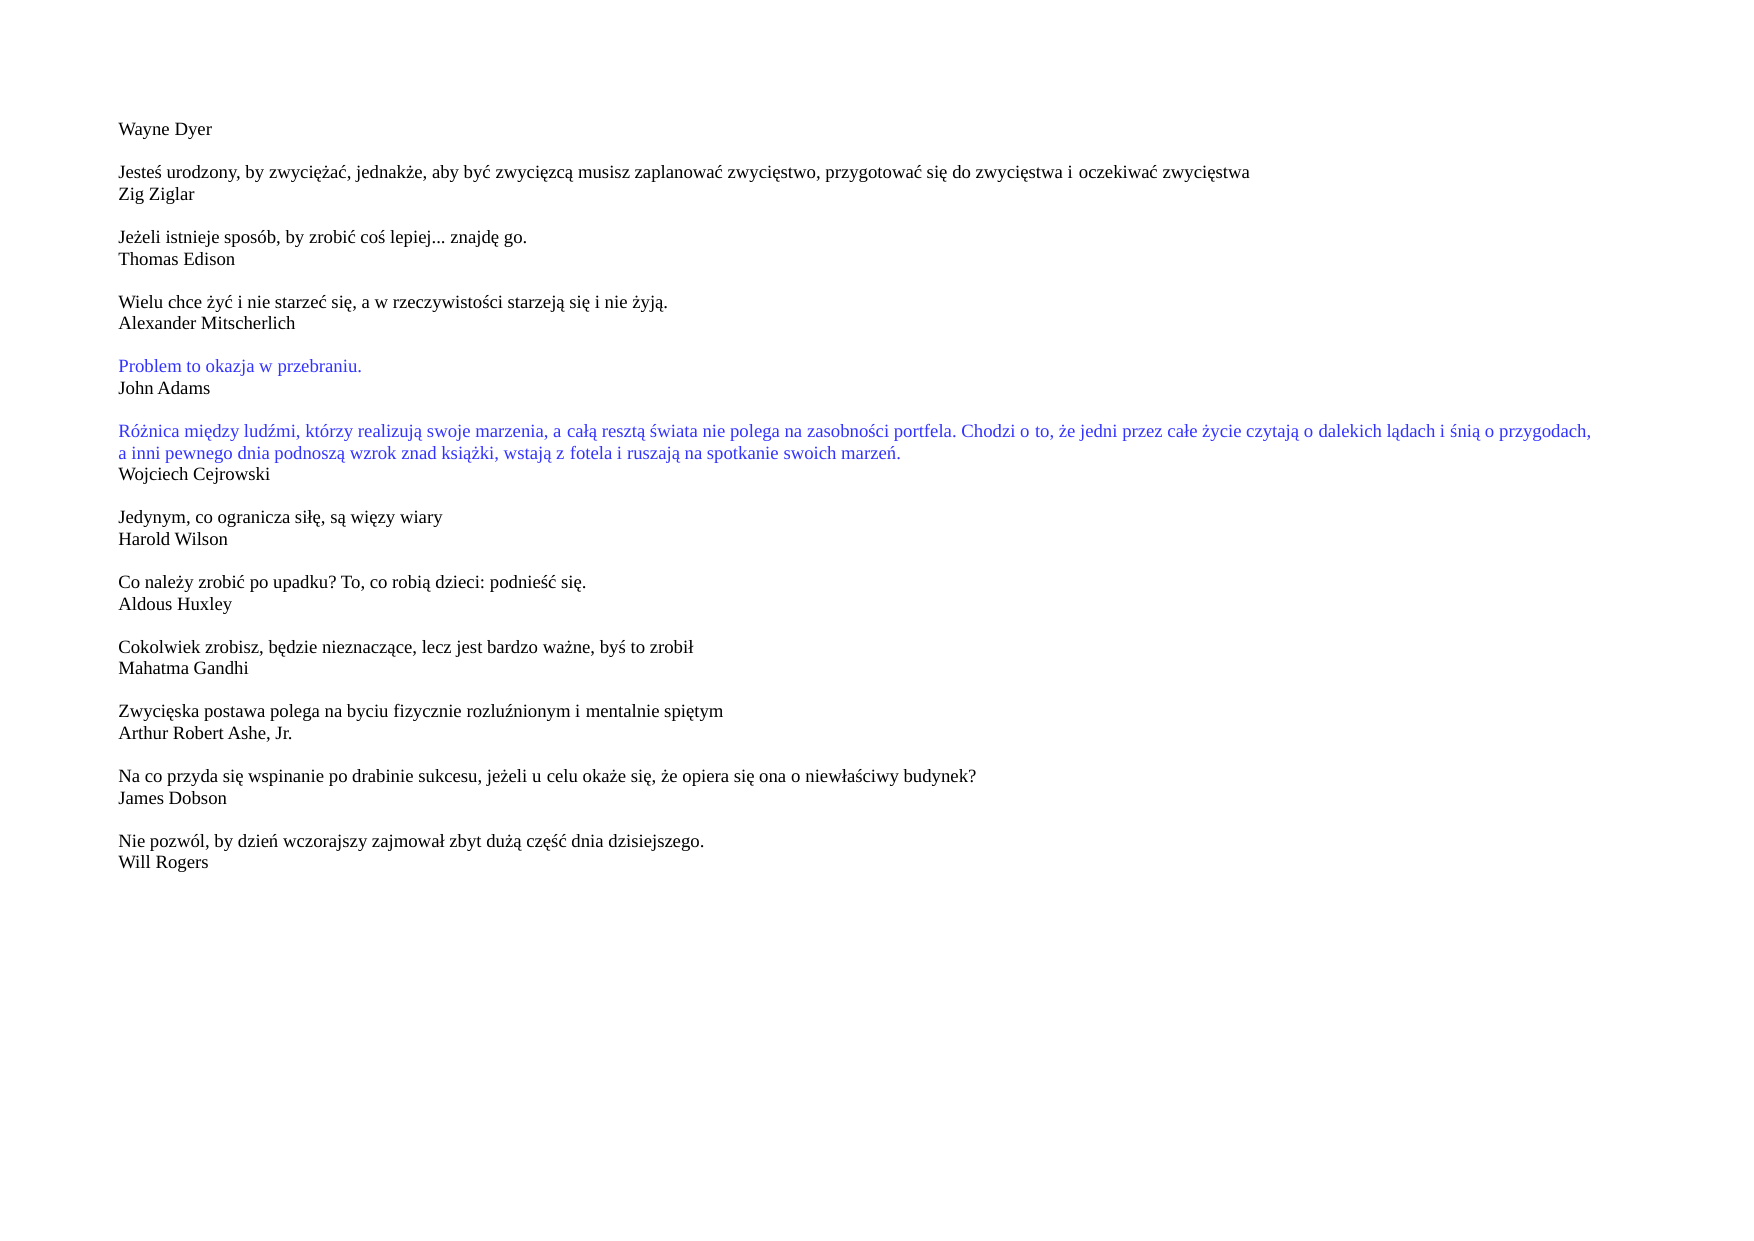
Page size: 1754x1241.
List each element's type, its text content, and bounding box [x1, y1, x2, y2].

text Mahatma Gandhi [118, 657, 1636, 679]
text Co należy zrobić po upadku? To, co robią dzieci: podnieść się. [118, 571, 1636, 592]
text Różnica między ludźmi, którzy realizują swoje marzenia, a całą resztą świata nie polega na zasobności portfela. Chodzi o to, że jedni przez całe życie czytają o dalekich lądach i śnią o przygodach, a inni pewnego dnia podnoszą wzrok znad książki, wstają z fotela i ruszają na spotkanie swoich marzeń. [118, 420, 1636, 463]
text James Dobson [118, 787, 1636, 808]
text Zwycięska postawa polega na byciu fizycznie rozluźnionym i mentalnie spiętym [118, 700, 1636, 722]
text Aldous Huxley [118, 592, 1636, 614]
text Nie pozwól, by dzień wczorajszy zajmował zbyt dużą część dnia dzisiejszego. [118, 830, 1636, 851]
text Wojciech Cejrowski [118, 463, 1636, 485]
text Wielu chce żyć i nie starzeć się, a w rzeczywistości starzeją się i nie żyją. [118, 291, 1636, 312]
text Jedynym, co ogranicza siłę, są więzy wiary [118, 506, 1636, 528]
text Jeżeli istnieje sposób, by zrobić coś lepiej... znajdę go. [118, 226, 1636, 247]
text Thomas Edison [118, 247, 1636, 269]
text Jesteś urodzony, by zwyciężać, jednakże, aby być zwycięzcą musisz zaplanować zwycięstwo, przygotować się do zwycięstwa i oczekiwać zwycięstwa [118, 161, 1636, 183]
text John Adams [118, 377, 1636, 398]
text Problem to okazja w przebraniu. [118, 355, 1636, 377]
text Alexander Mitscherlich [118, 312, 1636, 334]
text Wayne Dyer [118, 118, 1636, 140]
text Cokolwiek zrobisz, będzie nieznaczące, lecz jest bardzo ważne, byś to zrobił [118, 636, 1636, 657]
text Harold Wilson [118, 528, 1636, 549]
text Zig Ziglar [118, 183, 1636, 204]
text Na co przyda się wspinanie po drabinie sukcesu, jeżeli u celu okaże się, że opiera się ona o niewłaściwy budynek? [118, 765, 1636, 787]
text Arthur Robert Ashe, Jr. [118, 722, 1636, 743]
text Will Rogers [118, 851, 1636, 873]
